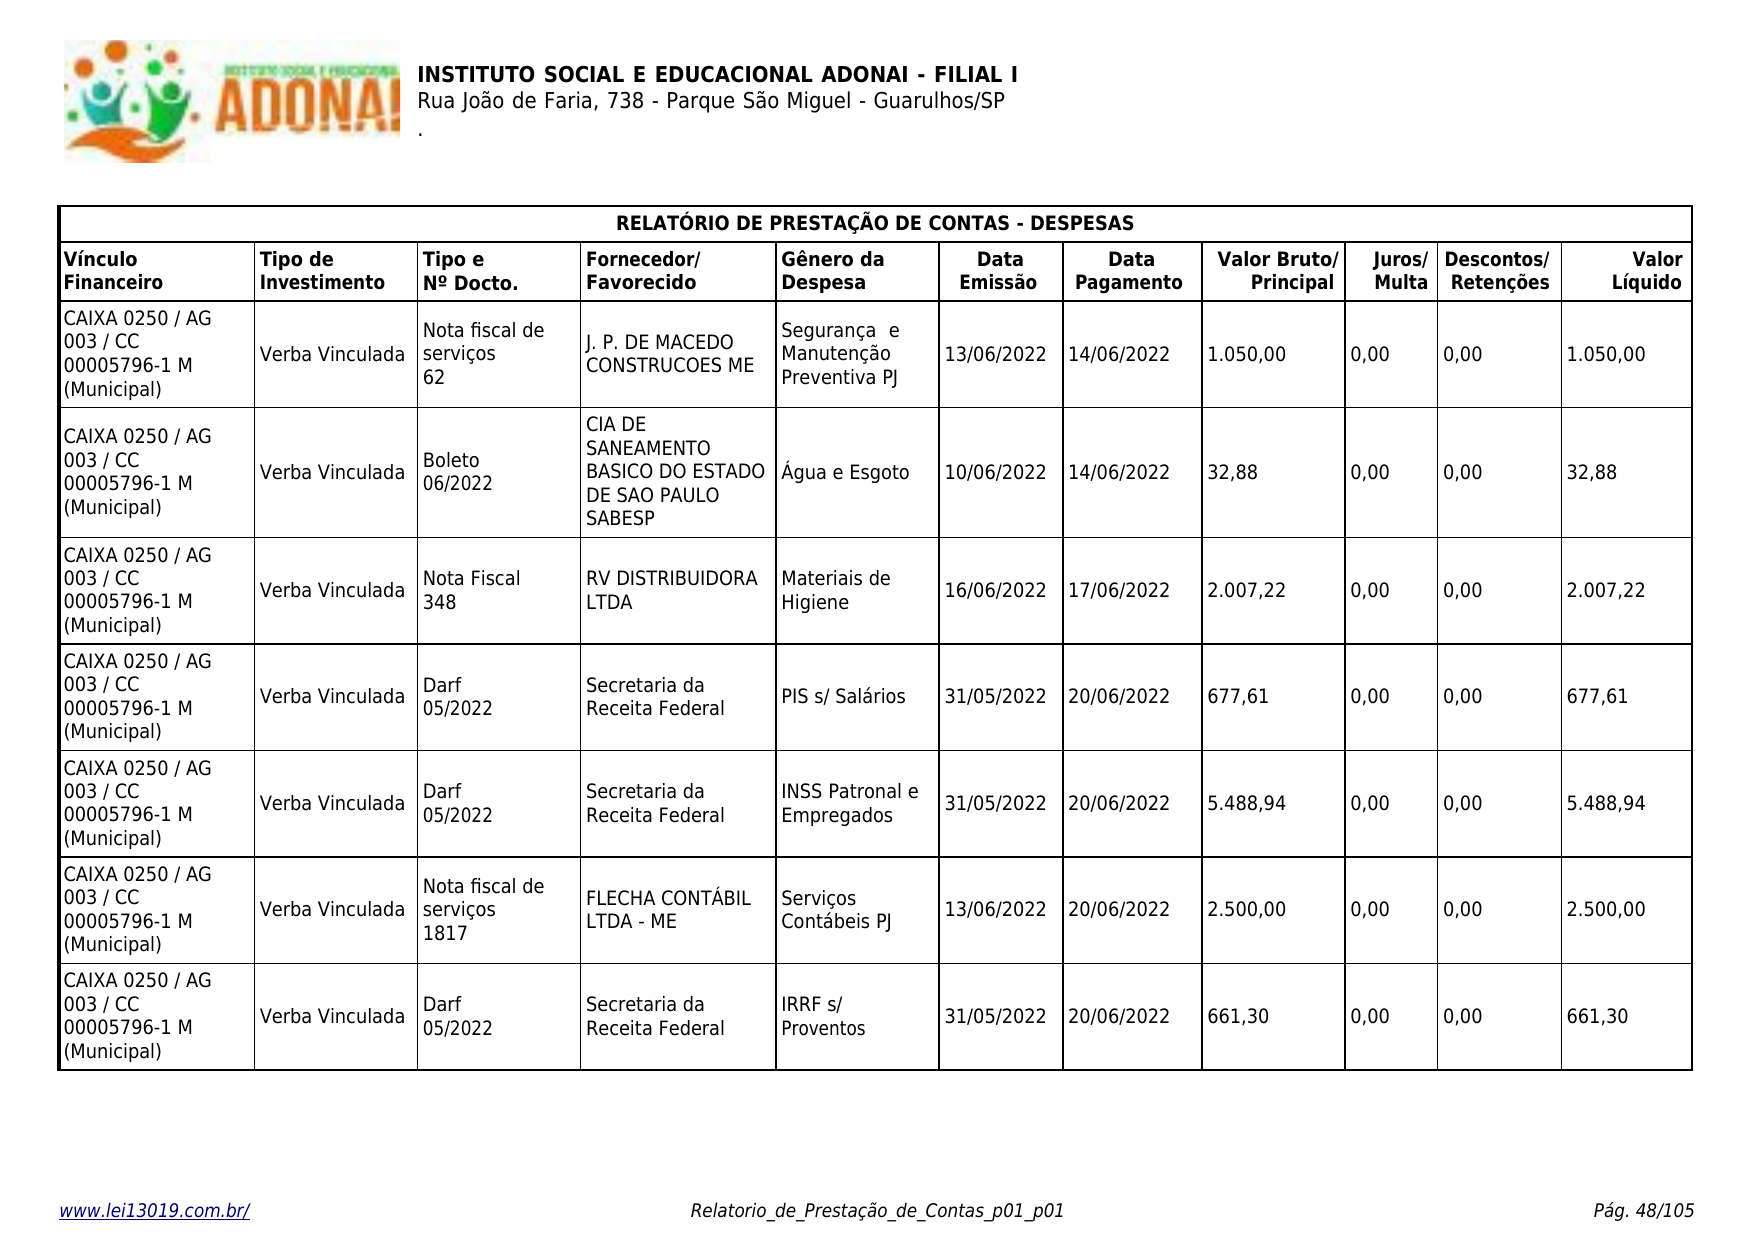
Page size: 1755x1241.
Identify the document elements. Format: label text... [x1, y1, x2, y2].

table_cell Darf 05/2022 [418, 964, 580, 1069]
table_cell Valor Líquido [1562, 243, 1691, 300]
table_cell 20/06/2022 [1064, 858, 1201, 962]
table_cell 0,00 [1438, 858, 1561, 962]
table_cell Verba Vinculada [255, 302, 417, 407]
table_header RELATÓRIO DE PRESTAÇÃO DE CONTAS - DESPESAS [61, 207, 1691, 241]
table_cell Gênero da Despesa [777, 243, 938, 300]
table_cell Verba Vinculada [255, 751, 417, 856]
table_cell Tipo e Nº Docto. [418, 243, 580, 300]
table_cell Secretaria da Receita Federal [581, 964, 775, 1069]
table_cell 1.050,00 [1203, 302, 1344, 407]
table_cell Nota ﬁscal de serviços 62 [418, 302, 580, 407]
table_cell Água e Esgoto [777, 408, 938, 537]
table_cell 661,30 [1203, 964, 1344, 1069]
table_cell Serviços Contábeis PJ [777, 858, 938, 962]
table_cell Darf 05/2022 [418, 645, 580, 749]
table_cell Verba Vinculada [255, 858, 417, 962]
table_cell 5.488,94 [1203, 751, 1344, 856]
table_cell 0,00 [1346, 964, 1437, 1069]
table_cell 0,00 [1346, 302, 1437, 407]
table_cell Secretaria da Receita Federal [581, 645, 775, 749]
table_cell 0,00 [1438, 964, 1561, 1069]
table_cell CAIXA 0250 / AG 003 / CC 00005796-1 M (Municipal) [61, 751, 254, 856]
table_cell Juros/ Multa [1346, 243, 1437, 300]
table_cell INSS Patronal e Empregados [777, 751, 938, 856]
table_cell 0,00 [1346, 858, 1437, 962]
table_cell 0,00 [1346, 751, 1437, 856]
table_cell Verba Vinculada [255, 964, 417, 1069]
table_cell 0,00 [1438, 408, 1561, 537]
table_cell Data Emissão [940, 243, 1062, 300]
table_cell 2.500,00 [1203, 858, 1344, 962]
table_cell 0,00 [1346, 408, 1437, 537]
table_cell Verba Vinculada [255, 408, 417, 537]
table_cell 17/06/2022 [1064, 538, 1201, 643]
table_cell Descontos/ Retenções [1438, 243, 1561, 300]
table_cell Nota Fiscal 348 [418, 538, 580, 643]
table_cell 31/05/2022 [940, 751, 1062, 856]
table_cell Segurança e Manutenção Preventiva PJ [777, 302, 938, 407]
table_cell 20/06/2022 [1064, 645, 1201, 749]
table_cell 13/06/2022 [940, 302, 1062, 407]
table_cell 32,88 [1203, 408, 1344, 537]
table_cell IRRF s/ Proventos [777, 964, 938, 1069]
table_cell 20/06/2022 [1064, 751, 1201, 856]
table_cell 0,00 [1346, 645, 1437, 749]
table_cell 0,00 [1438, 751, 1561, 856]
table_cell 0,00 [1438, 302, 1561, 407]
table_cell 2.007,22 [1562, 538, 1691, 643]
table_cell CIA DE SANEAMENTO BASICO DO ESTADO DE SAO PAULO SABESP [581, 408, 775, 537]
table_cell CAIXA 0250 / AG 003 / CC 00005796-1 M (Municipal) [61, 408, 254, 537]
table_cell Vínculo Financeiro [61, 243, 254, 300]
table_cell 13/06/2022 [940, 858, 1062, 962]
table_cell CAIXA 0250 / AG 003 / CC 00005796-1 M (Municipal) [61, 302, 254, 407]
table_cell 16/06/2022 [940, 538, 1062, 643]
table_cell Verba Vinculada [255, 645, 417, 749]
table_cell 1.050,00 [1562, 302, 1691, 407]
table_cell 0,00 [1346, 538, 1437, 643]
table_cell J. P. DE MACEDO CONSTRUCOES ME [581, 302, 775, 407]
table_cell Valor Bruto/ Principal [1203, 243, 1344, 300]
table_cell FLECHA CONTÁBIL LTDA - ME [581, 858, 775, 962]
table_cell RV DISTRIBUIDORA LTDA [581, 538, 775, 643]
table_cell 32,88 [1562, 408, 1691, 537]
table_cell 14/06/2022 [1064, 302, 1201, 407]
table_cell 31/05/2022 [940, 964, 1062, 1069]
table_cell 0,00 [1438, 538, 1561, 643]
table_cell 0,00 [1438, 645, 1561, 749]
table_cell 20/06/2022 [1064, 964, 1201, 1069]
table_cell Darf 05/2022 [418, 751, 580, 856]
table_cell 14/06/2022 [1064, 408, 1201, 537]
table_cell Materiais de Higiene [777, 538, 938, 643]
table_cell 5.488,94 [1562, 751, 1691, 856]
table_cell Fornecedor/ Favorecido [581, 243, 775, 300]
table_cell Boleto 06/2022 [418, 408, 580, 537]
table_cell 10/06/2022 [940, 408, 1062, 537]
table_cell 2.007,22 [1203, 538, 1344, 643]
table_cell 2.500,00 [1562, 858, 1691, 962]
table_cell CAIXA 0250 / AG 003 / CC 00005796-1 M (Municipal) [61, 645, 254, 749]
table_cell 31/05/2022 [940, 645, 1062, 749]
table_cell Tipo de Investimento [255, 243, 417, 300]
table_cell 661,30 [1562, 964, 1691, 1069]
table_cell Verba Vinculada [255, 538, 417, 643]
table_cell Nota ﬁscal de serviços 1817 [418, 858, 580, 962]
table_cell CAIXA 0250 / AG 003 / CC 00005796-1 M (Municipal) [61, 538, 254, 643]
table_cell 677,61 [1562, 645, 1691, 749]
table_cell Secretaria da Receita Federal [581, 751, 775, 856]
table_cell PIS s/ Salários [777, 645, 938, 749]
table_cell CAIXA 0250 / AG 003 / CC 00005796-1 M (Municipal) [61, 858, 254, 962]
table_cell Data Pagamento [1064, 243, 1201, 300]
table_cell 677,61 [1203, 645, 1344, 749]
table_cell CAIXA 0250 / AG 003 / CC 00005796-1 M (Municipal) [61, 964, 254, 1069]
